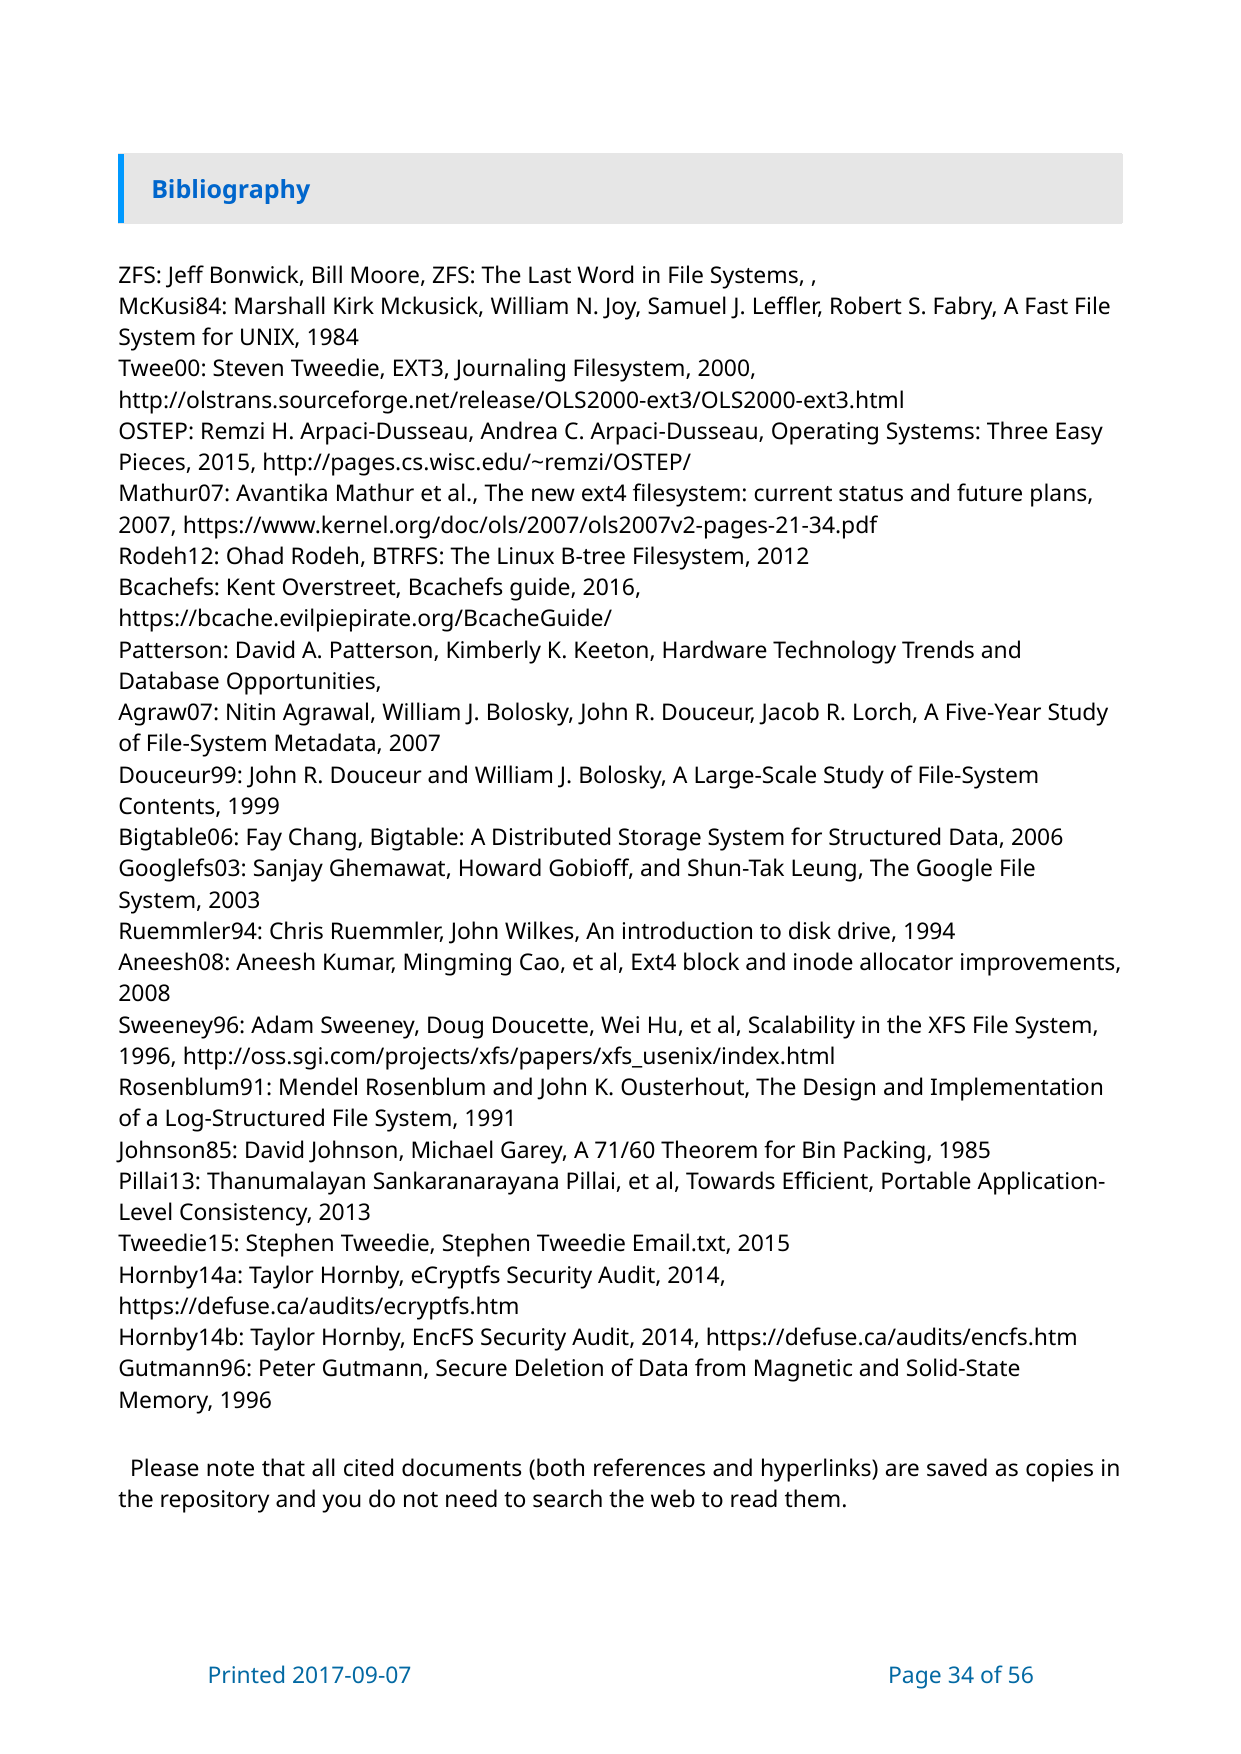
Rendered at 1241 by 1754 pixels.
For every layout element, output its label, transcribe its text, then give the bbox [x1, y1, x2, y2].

text Please note that all cited documents (both references and hyperlinks) are saved as copies in the repository and you do not need to search the web to read them. [118, 1452, 1122, 1514]
subtitle Bibliography [124, 155, 1122, 223]
text Gutmann96: Peter Gutmann, Secure Deletion of Data from Magnetic and Solid-State Memory, 1996 [118, 1352, 1122, 1415]
text Johnson85: David Johnson, Michael Garey, A 71/60 Theorem for Bin Packing, 1985 [118, 1134, 1122, 1165]
text Aneesh08: Aneesh Kumar, Mingming Cao, et al, Ext4 block and inode allocator improvements, 2008 [118, 946, 1122, 1009]
text Hornby14a: Taylor Hornby, eCryptfs Security Audit, 2014, https://defuse.ca/audits/ecryptfs.htm [118, 1259, 1122, 1321]
text Douceur99: John R. Douceur and William J. Bolosky, A Large-Scale Study of File-System Contents, 1999 [118, 759, 1122, 821]
text Googlefs03: Sanjay Ghemawat, Howard Gobioff, and Shun-Tak Leung, The Google File System, 2003 [118, 852, 1122, 915]
text Rodeh12: Ohad Rodeh, BTRFS: The Linux B-tree Filesystem, 2012 [118, 540, 1122, 571]
text Rosenblum91: Mendel Rosenblum and John K. Ousterhout, The Design and Implementation of a Log-Structured File System, 1991 [118, 1071, 1122, 1134]
text Pillai13: Thanumalayan Sankaranarayana Pillai, et al, Towards Efficient, Portable Application-Level Consistency, 2013 [118, 1165, 1122, 1227]
text Twee00: Steven Tweedie, EXT3, Journaling Filesystem, 2000, http://olstrans.sourceforge.net/release/OLS2000-ext3/OLS2000-ext3.html [118, 352, 1122, 415]
text Hornby14b: Taylor Hornby, EncFS Security Audit, 2014, https://defuse.ca/audits/encfs.htm [118, 1321, 1122, 1352]
text OSTEP: Remzi H. Arpaci-Dusseau, Andrea C. Arpaci-Dusseau, Operating Systems: Three Easy Pieces, 2015, http://pages.cs.wisc.edu/~remzi/OSTEP/ [118, 415, 1122, 477]
text Patterson: David A. Patterson, Kimberly K. Keeton, Hardware Technology Trends and Database Opportunities, [118, 634, 1122, 696]
text Mathur07: Avantika Mathur et al., The new ext4 filesystem: current status and future plans, 2007, https://www.kernel.org/doc/ols/2007/ols2007v2-pages-21-34.pdf [118, 477, 1122, 540]
text Agraw07: Nitin Agrawal, William J. Bolosky, John R. Douceur, Jacob R. Lorch, A Five-Year Study of File-System Metadata, 2007 [118, 696, 1122, 759]
text ZFS: Jeff Bonwick, Bill Moore, ZFS: The Last Word in File Systems, , [118, 259, 1122, 290]
text Bigtable06: Fay Chang, Bigtable: A Distributed Storage System for Structured Data, 2006 [118, 821, 1122, 852]
text Tweedie15: Stephen Tweedie, Stephen Tweedie Email.txt, 2015 [118, 1227, 1122, 1259]
text Ruemmler94: Chris Ruemmler, John Wilkes, An introduction to disk drive, 1994 [118, 915, 1122, 946]
text Bcachefs: Kent Overstreet, Bcachefs guide, 2016, https://bcache.evilpiepirate.org/BcacheGuide/ [118, 571, 1122, 634]
text McKusi84: Marshall Kirk Mckusick, William N. Joy, Samuel J. Leffler, Robert S. Fabry, A Fast File System for UNIX, 1984 [118, 290, 1122, 352]
text Sweeney96: Adam Sweeney, Doug Doucette, Wei Hu, et al, Scalability in the XFS File System, 1996, http://oss.sgi.com/projects/xfs/papers/xfs_usenix/index.html [118, 1009, 1122, 1071]
